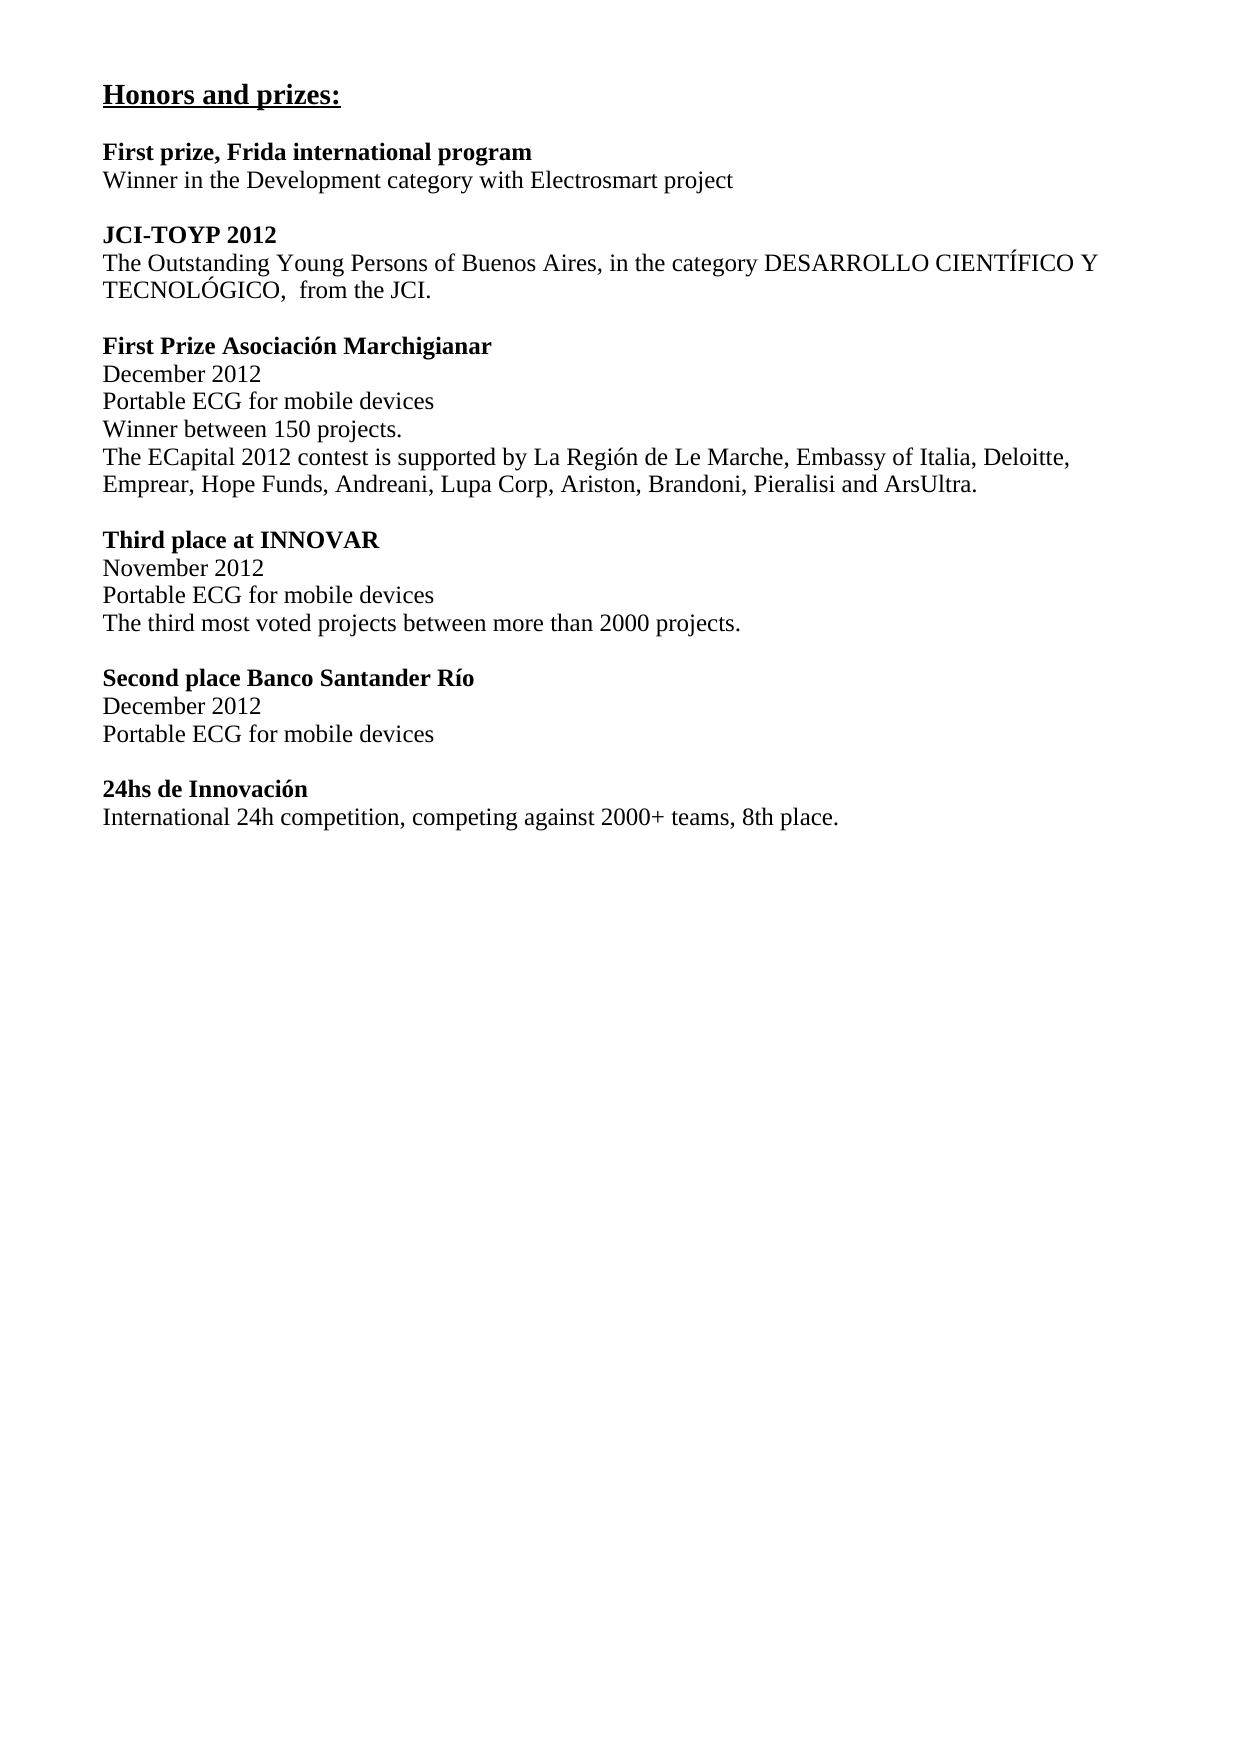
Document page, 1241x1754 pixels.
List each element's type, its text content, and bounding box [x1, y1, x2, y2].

text Portable ECG for mobile devices [102, 387, 1143, 415]
text Honors and prizes: [102, 78, 1143, 110]
text Second place Banco Santander Río [102, 664, 1143, 692]
text December 2012 [102, 360, 1143, 387]
text JCI-TOYP 2012 [102, 221, 1143, 249]
text 24hs de Innovación [102, 775, 1143, 803]
text Winner in the Development category with Electrosmart project [102, 166, 1143, 193]
text November 2012 [102, 554, 1143, 581]
text Portable ECG for mobile devices [102, 581, 1143, 609]
text First Prize Asociación Marchigianar [102, 332, 1143, 360]
text The third most voted projects between more than 2000 projects. [102, 609, 1143, 637]
text First prize, Frida international program [102, 138, 1143, 166]
text International 24h competition, competing against 2000+ teams, 8th place. [102, 803, 1143, 831]
text December 2012 [102, 692, 1143, 720]
text The ECapital 2012 contest is supported by La Región de Le Marche, Embassy of Italia, Deloitte, Emprear, Hope Funds, Andreani, Lupa Corp, Ariston, Brandoni, Pieralisi and ArsUltra. [102, 443, 1143, 498]
text Winner between 150 projects. [102, 415, 1143, 443]
text Third place at INNOVAR [102, 526, 1143, 554]
text Portable ECG for mobile devices [102, 720, 1143, 748]
text The Outstanding Young Persons of Buenos Aires, in the category DESARROLLO CIENTÍFICO Y TECNOLÓGICO, from the JCI. [102, 249, 1143, 304]
